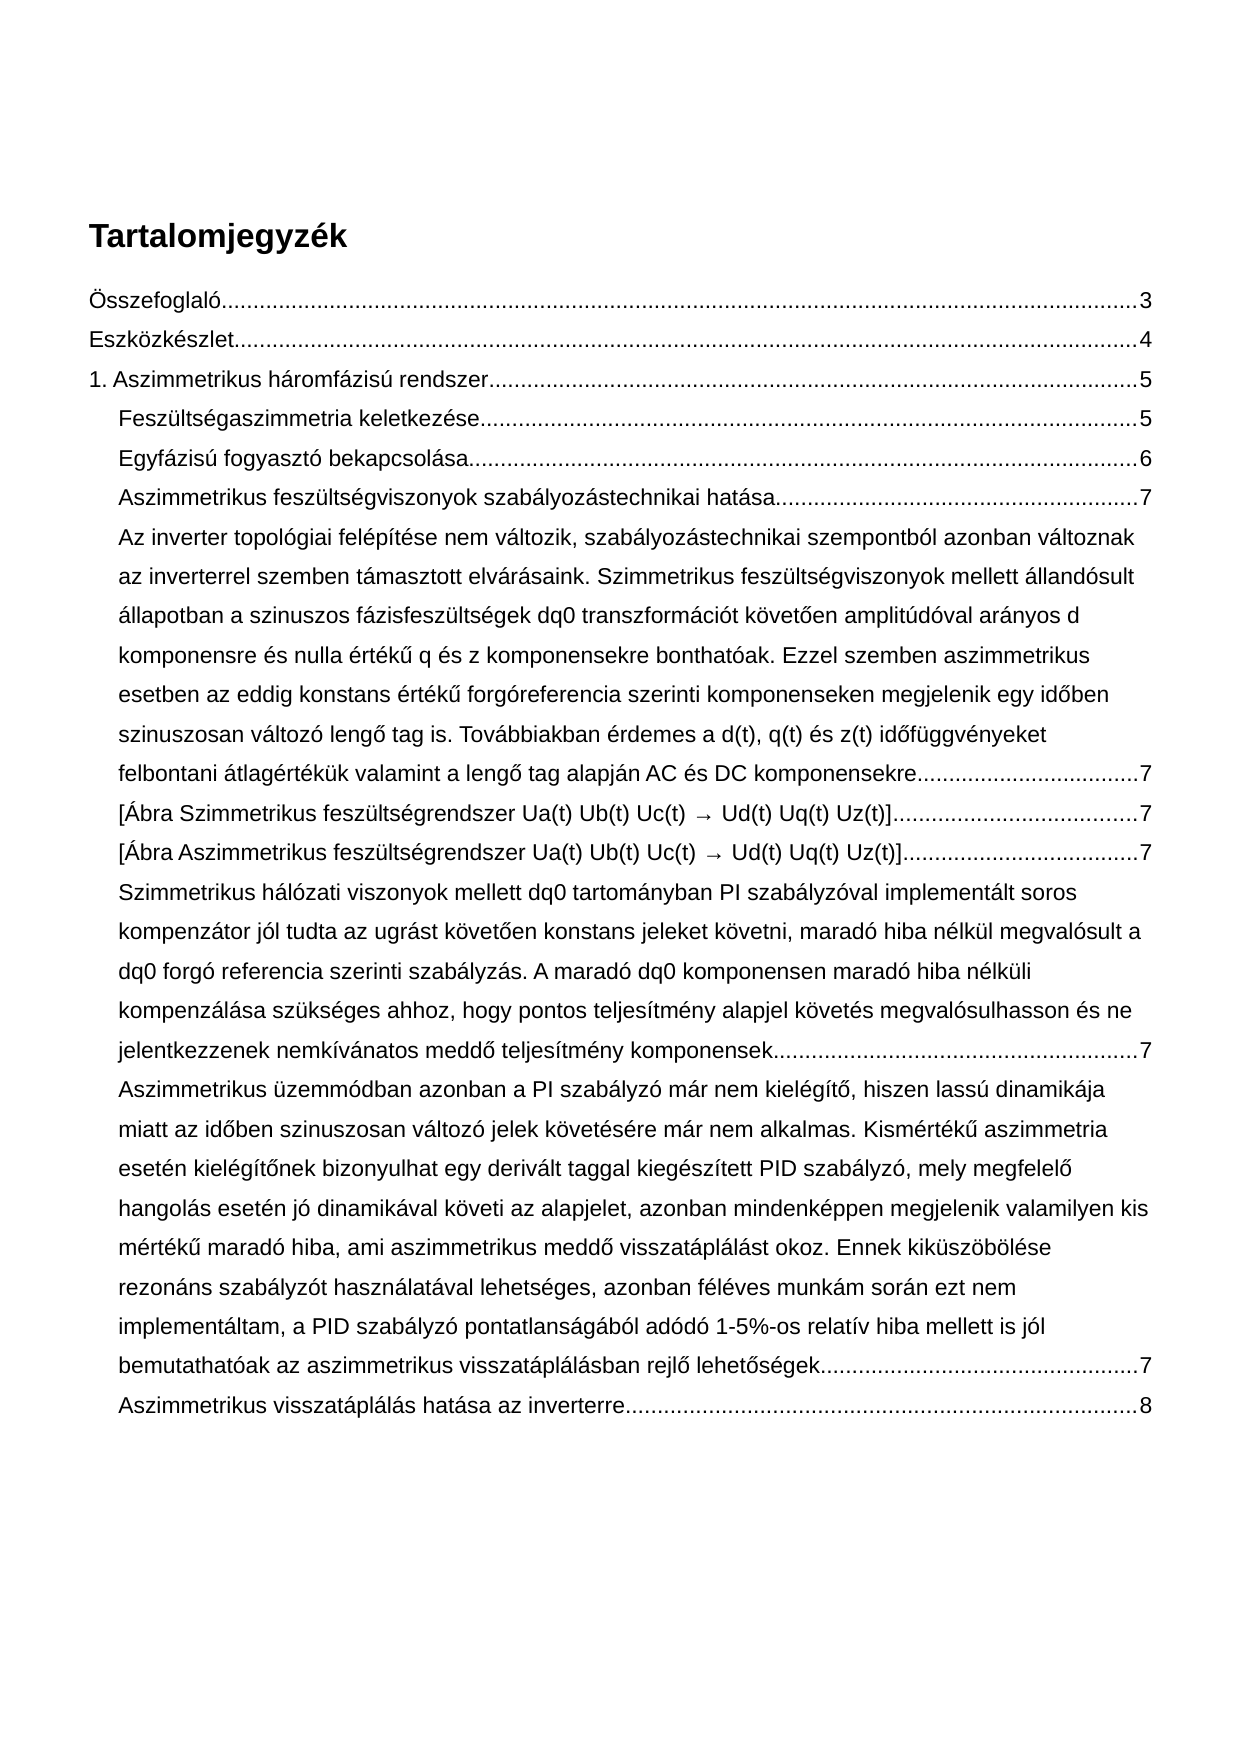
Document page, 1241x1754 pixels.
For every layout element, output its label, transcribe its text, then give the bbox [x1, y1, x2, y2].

text Aszimmetrikus üzemmódban azonban a PI szabályzó már nem kielégítő, hiszen lassú dinamikája miatt az időben szinuszosan változó jelek követésére már nem alkalmas. Kismértékű aszimmetria esetén kielégítőnek bizonyulhat egy derivált taggal kiegészített PID szabályzó, mely megfelelő hangolás esetén jó dinamikával követi az alapjelet, azonban mindenképpen megjelenik valamilyen kis mértékű maradó hiba, ami aszimmetrikus meddő visszatáplálást okoz. Ennek kiküszöbölése rezonáns szabályzót használatával lehetséges, azonban féléves munkám során ezt nem implementáltam, a PID szabályzó pontatlanságából adódó 1-5%-os relatív hiba mellett is jól bemutathatóak az aszimmetrikus visszatáplálásban rejlő lehetőségek. 7 [118, 1076, 1152, 1379]
subtitle Tartalomjegyzék [88, 216, 1152, 255]
text Egyfázisú fogyasztó bekapcsolása 6 [118, 444, 1152, 471]
text Aszimmetrikus visszatáplálás hatása az inverterre 8 [118, 1392, 1152, 1418]
text [Ábra Aszimmetrikus feszültségrendszer Ua(t) Ub(t) Uc(t) → Ud(t) Uq(t) Uz(t)] 7 [118, 839, 1152, 866]
text Aszimmetrikus feszültségviszonyok szabályozástechnikai hatása 7 [118, 484, 1152, 510]
text Összefoglaló 3 [88, 287, 1152, 313]
text Feszültségaszimmetria keletkezése 5 [118, 405, 1152, 431]
text Az inverter topológiai felépítése nem változik, szabályozástechnikai szempontból azonban változnak az inverterrel szemben támasztott elvárásaink. Szimmetrikus feszültségviszonyok mellett állandósult állapotban a szinuszos fázisfeszültségek dq0 transzformációt követően amplitúdóval arányos d komponensre és nulla értékű q és z komponensekre bonthatóak. Ezzel szemben aszimmetrikus esetben az eddig konstans értékű forgóreferencia szerinti komponenseken megjelenik egy időben szinuszosan változó lengő tag is. Továbbiakban érdemes a d(t), q(t) és z(t) időfüggvényeket felbontani átlagértékük valamint a lengő tag alapján AC és DC komponensekre. 7 [118, 523, 1152, 787]
text Szimmetrikus hálózati viszonyok mellett dq0 tartományban PI szabályzóval implementált soros kompenzátor jól tudta az ugrást követően konstans jeleket követni, maradó hiba nélkül megvalósult a dq0 forgó referencia szerinti szabályzás. A maradó dq0 komponensen maradó hiba nélküli kompenzálása szükséges ahhoz, hogy pontos teljesítmény alapjel követés megvalósulhasson és ne jelentkezzenek nemkívánatos meddő teljesítmény komponensek. 7 [118, 879, 1152, 1063]
text Eszközkészlet 4 [88, 326, 1152, 352]
text 1. Aszimmetrikus háromfázisú rendszer 5 [88, 366, 1152, 392]
text [Ábra Szimmetrikus feszültségrendszer Ua(t) Ub(t) Uc(t) → Ud(t) Uq(t) Uz(t)] 7 [118, 800, 1152, 826]
